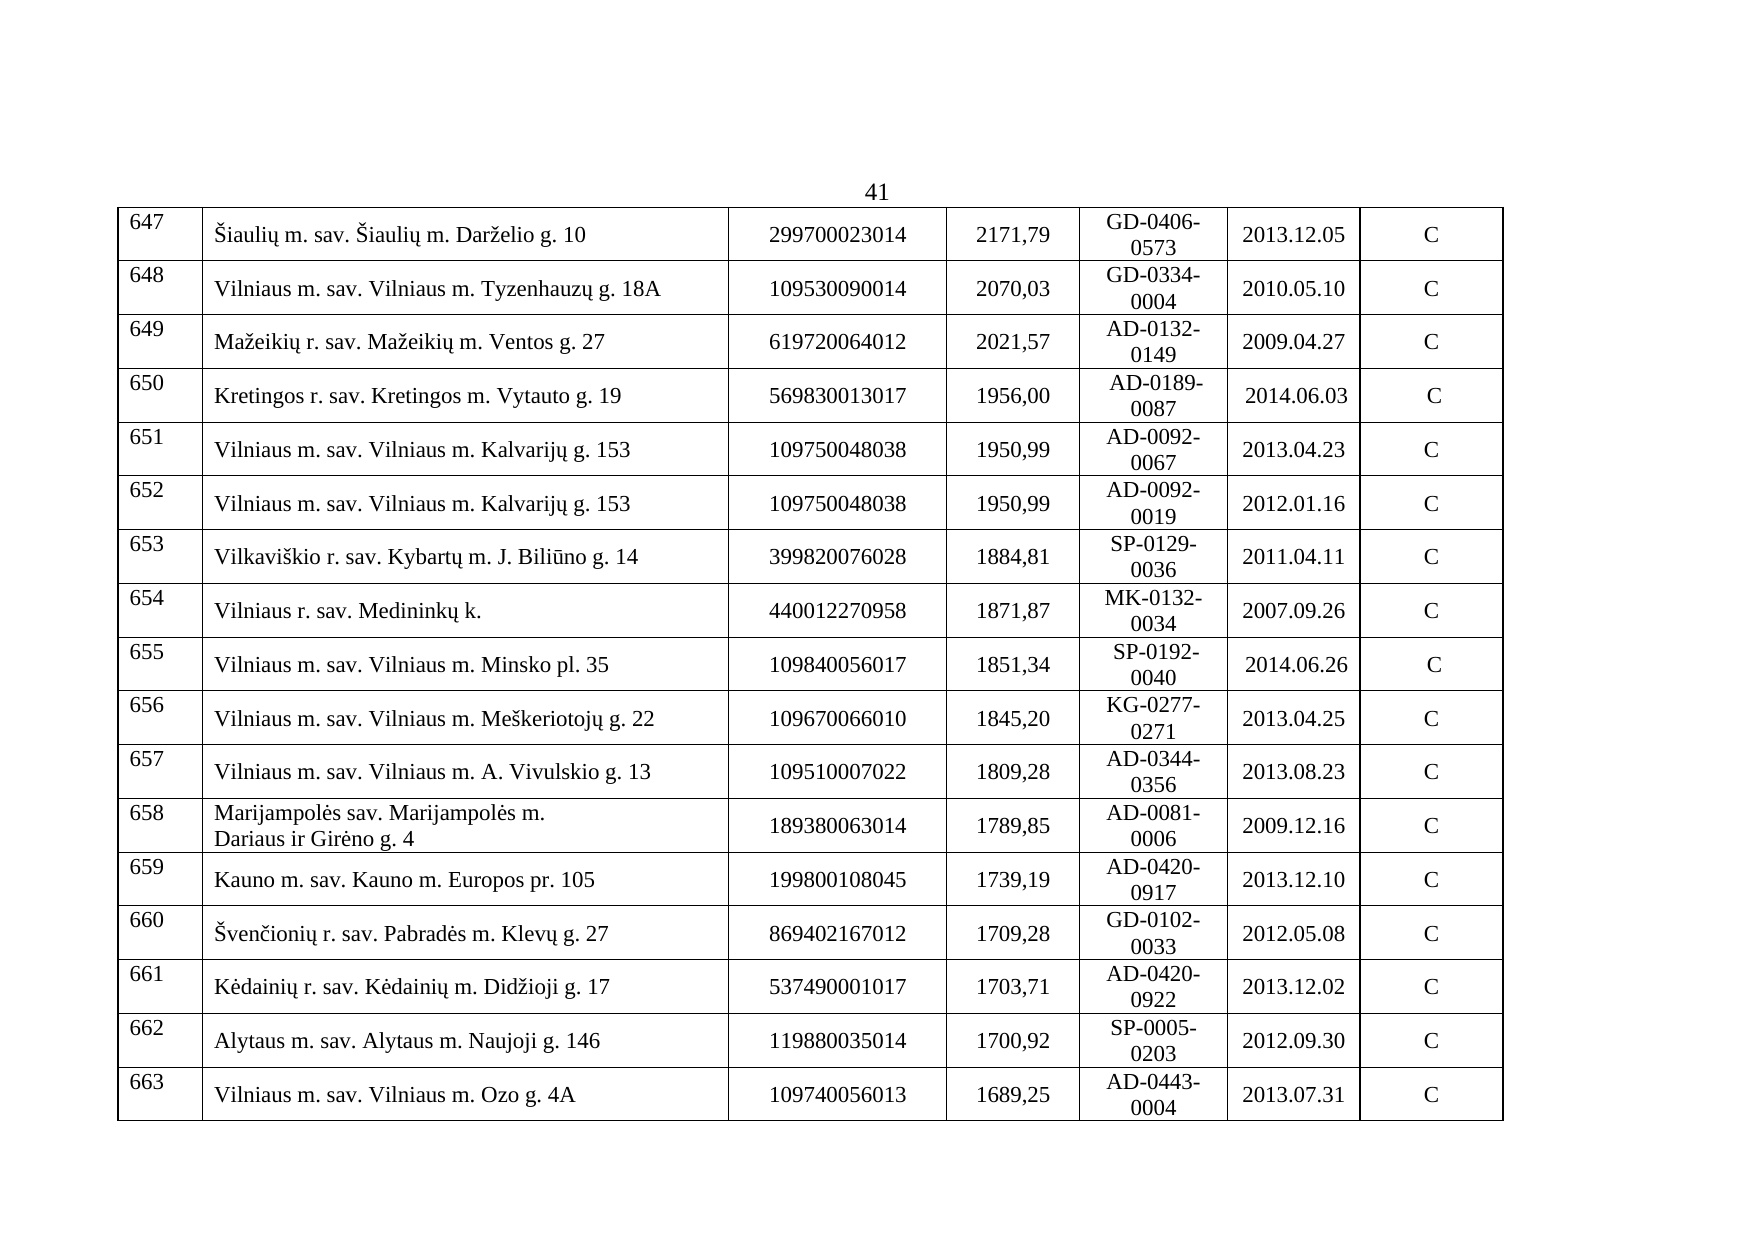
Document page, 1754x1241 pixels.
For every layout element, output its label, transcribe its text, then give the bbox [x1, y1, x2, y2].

table_cell 399820076028 [729, 530, 946, 583]
table_cell C [1361, 1014, 1502, 1067]
table_cell 656 [119, 691, 202, 744]
table_cell 2171,79 [947, 208, 1079, 260]
table_cell 1689,25 [947, 1068, 1079, 1120]
table_cell AD-0344-0356 [1080, 745, 1227, 798]
table_cell 199800108045 [729, 853, 946, 905]
table_cell Vilniaus m. sav. Vilniaus m. Ozo g. 4A [203, 1068, 728, 1120]
table_cell Vilniaus m. sav. Vilniaus m. Minsko pl. 35 [203, 638, 728, 690]
table_cell 1845,20 [947, 691, 1079, 744]
table_cell Kėdainių r. sav. Kėdainių m. Didžioji g. 17 [203, 960, 728, 1013]
table_cell C [1361, 423, 1502, 475]
table_cell 2021,57 [947, 315, 1079, 368]
table_cell 869402167012 [729, 906, 946, 959]
table_cell 109510007022 [729, 745, 946, 798]
table_cell Kauno m. sav. Kauno m. Europos pr. 105 [203, 853, 728, 905]
table_cell 661 [119, 960, 202, 1013]
table_cell 659 [119, 853, 202, 905]
table_cell C [1361, 799, 1502, 852]
table_cell 663 [119, 1068, 202, 1120]
table_cell SP-0129-0036 [1080, 530, 1227, 583]
table_cell 649 [119, 315, 202, 368]
table_cell 1950,99 [947, 423, 1079, 475]
table_cell C [1361, 530, 1502, 583]
table_cell 1851,34 [947, 638, 1079, 690]
table_cell Vilniaus m. sav. Vilniaus m. A. Vivulskio g. 13 [203, 745, 728, 798]
table_cell MK-0132-0034 [1080, 584, 1227, 637]
table_cell 2007.09.26 [1228, 584, 1359, 637]
table_cell 1709,28 [947, 906, 1079, 959]
table_cell 2013.04.23 [1228, 423, 1359, 475]
table_cell 1700,92 [947, 1014, 1079, 1067]
table_cell AD-0443-0004 [1080, 1068, 1227, 1120]
table_cell 2013.12.10 [1228, 853, 1359, 905]
table_cell C [1361, 208, 1502, 260]
table_cell 648 [119, 261, 202, 314]
table_cell C [1361, 638, 1502, 690]
table_cell 2013.08.23 [1228, 745, 1359, 798]
table_cell 109750048038 [729, 423, 946, 475]
table_cell 2011.04.11 [1228, 530, 1359, 583]
table_cell 1884,81 [947, 530, 1079, 583]
table_cell 651 [119, 423, 202, 475]
table_cell Vilniaus m. sav. Vilniaus m. Meškeriotojų g. 22 [203, 691, 728, 744]
table_cell C [1361, 476, 1502, 529]
table_cell 1789,85 [947, 799, 1079, 852]
table_cell GD-0334-0004 [1080, 261, 1227, 314]
table_cell Vilniaus m. sav. Vilniaus m. Tyzenhauzų g. 18A [203, 261, 728, 314]
table_cell 650 [119, 369, 202, 422]
table_cell 2009.12.16 [1228, 799, 1359, 852]
table_cell 2012.01.16 [1228, 476, 1359, 529]
table_cell C [1361, 691, 1502, 744]
table_cell 2013.12.02 [1228, 960, 1359, 1013]
table_cell AD-0081-0006 [1080, 799, 1227, 852]
table_cell 2014.06.26 [1228, 638, 1359, 690]
table_cell 657 [119, 745, 202, 798]
table_cell 2013.12.05 [1228, 208, 1359, 260]
table_cell 119880035014 [729, 1014, 946, 1067]
table_cell C [1361, 1068, 1502, 1120]
table_cell AD-0092-0019 [1080, 476, 1227, 529]
table_cell SP-0192-0040 [1080, 638, 1227, 690]
table_cell C [1361, 906, 1502, 959]
table_cell 569830013017 [729, 369, 946, 422]
table_cell 2012.05.08 [1228, 906, 1359, 959]
table_cell 655 [119, 638, 202, 690]
table_cell 109750048038 [729, 476, 946, 529]
table_cell AD-0132-0149 [1080, 315, 1227, 368]
table_cell 299700023014 [729, 208, 946, 260]
table_cell C [1361, 584, 1502, 637]
table_cell C [1361, 745, 1502, 798]
table_cell C [1361, 853, 1502, 905]
table_cell 619720064012 [729, 315, 946, 368]
table_cell 653 [119, 530, 202, 583]
table_cell AD-0189-0087 [1080, 369, 1227, 422]
table_cell AD-0092-0067 [1080, 423, 1227, 475]
table_cell C [1361, 261, 1502, 314]
table_cell SP-0005-0203 [1080, 1014, 1227, 1067]
table_cell 1739,19 [947, 853, 1079, 905]
table_cell Mažeikių r. sav. Mažeikių m. Ventos g. 27 [203, 315, 728, 368]
table_cell GD-0102-0033 [1080, 906, 1227, 959]
table_cell 2070,03 [947, 261, 1079, 314]
table_cell Vilniaus m. sav. Vilniaus m. Kalvarijų g. 153 [203, 423, 728, 475]
table_cell Marijampolės sav. Marijampolės m. Dariaus ir Girėno g. 4 [203, 799, 728, 852]
table_cell 1809,28 [947, 745, 1079, 798]
table_cell 2013.07.31 [1228, 1068, 1359, 1120]
table_cell C [1361, 369, 1502, 422]
table_cell 1950,99 [947, 476, 1079, 529]
table_cell 1871,87 [947, 584, 1079, 637]
table_cell Alytaus m. sav. Alytaus m. Naujoji g. 146 [203, 1014, 728, 1067]
table_cell Vilniaus m. sav. Vilniaus m. Kalvarijų g. 153 [203, 476, 728, 529]
table_cell KG-0277-0271 [1080, 691, 1227, 744]
table_cell 109740056013 [729, 1068, 946, 1120]
table_cell Kretingos r. sav. Kretingos m. Vytauto g. 19 [203, 369, 728, 422]
table_cell 109530090014 [729, 261, 946, 314]
table_cell 2013.04.25 [1228, 691, 1359, 744]
table_cell Šiaulių m. sav. Šiaulių m. Darželio g. 10 [203, 208, 728, 260]
table_cell 537490001017 [729, 960, 946, 1013]
table_cell C [1361, 960, 1502, 1013]
table_cell 2014.06.03 [1228, 369, 1359, 422]
table_cell 189380063014 [729, 799, 946, 852]
table_cell 2012.09.30 [1228, 1014, 1359, 1067]
table_cell AD-0420-0922 [1080, 960, 1227, 1013]
table_cell 109670066010 [729, 691, 946, 744]
table_cell 1703,71 [947, 960, 1079, 1013]
table_cell 654 [119, 584, 202, 637]
table_cell C [1361, 315, 1502, 368]
table_cell 652 [119, 476, 202, 529]
table_cell 658 [119, 799, 202, 852]
table_cell 440012270958 [729, 584, 946, 637]
table_cell Vilniaus r. sav. Medininkų k. [203, 584, 728, 637]
table_cell 660 [119, 906, 202, 959]
table_cell 109840056017 [729, 638, 946, 690]
table_cell AD-0420-0917 [1080, 853, 1227, 905]
table_cell 647 [119, 208, 202, 260]
table_cell Švenčionių r. sav. Pabradės m. Klevų g. 27 [203, 906, 728, 959]
table_cell 662 [119, 1014, 202, 1067]
table_cell GD-0406-0573 [1080, 208, 1227, 260]
table_cell 2009.04.27 [1228, 315, 1359, 368]
table_cell Vilkaviškio r. sav. Kybartų m. J. Biliūno g. 14 [203, 530, 728, 583]
table_cell 1956,00 [947, 369, 1079, 422]
table_cell 2010.05.10 [1228, 261, 1359, 314]
